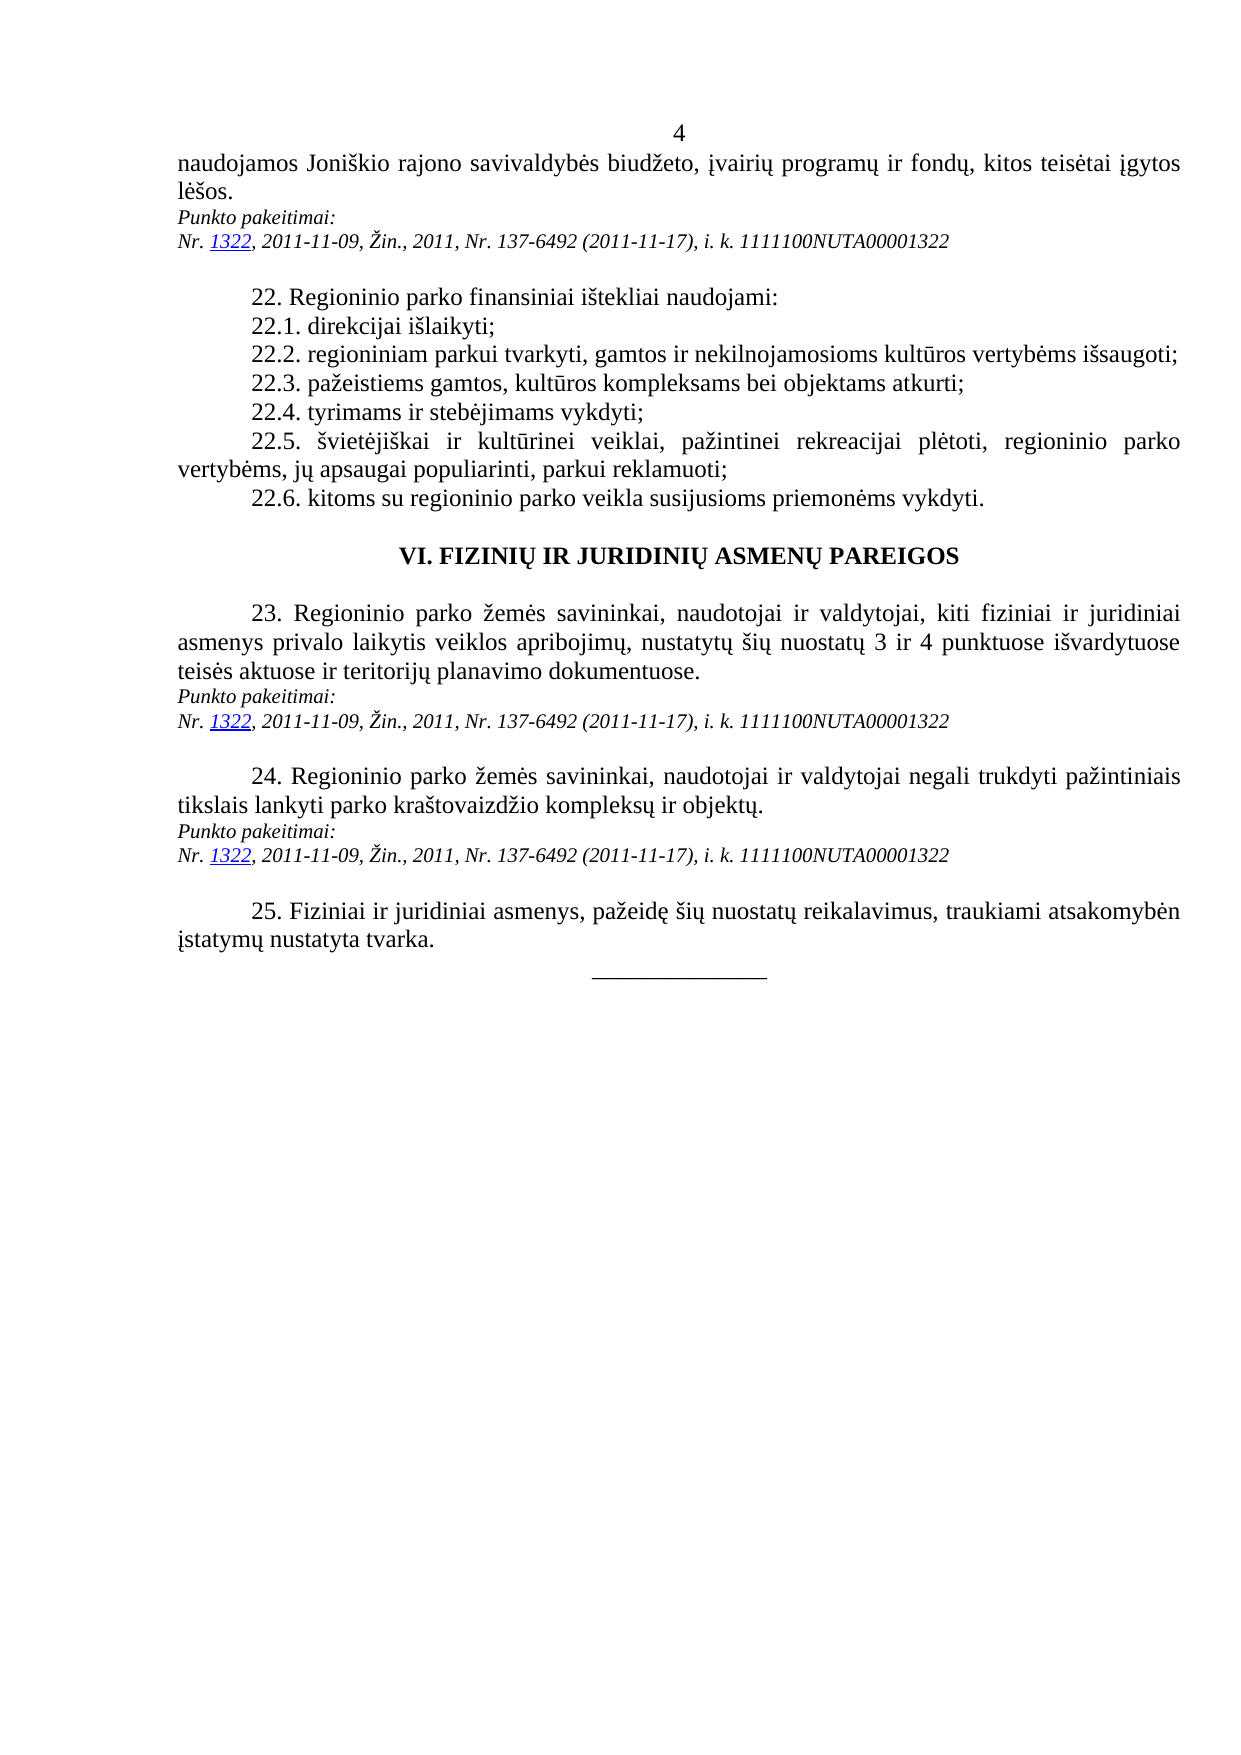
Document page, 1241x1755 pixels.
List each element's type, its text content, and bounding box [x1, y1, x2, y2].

text Nr. 1322, 2011-11-09, Žin., 2011, Nr. 137-6492 (2011-11-17), i. k. 1111100NUTA00001322 [177, 229, 1181, 253]
text 22.5. švietėjiškai ir kultūrinei veiklai, pažintinei rekreacijai plėtoti, regioninio parko vertybėms, jų apsaugai populiarinti, parkui reklamuoti; [177, 426, 1181, 483]
text 22.3. pažeistiems gamtos, kultūros kompleksams bei objektams atkurti; [177, 368, 1181, 397]
text 24. Regioninio parko žemės savininkai, naudotojai ir valdytojai negali trukdyti pažintiniais tikslais lankyti parko kraštovaizdžio kompleksų ir objektų. [177, 761, 1181, 819]
text naudojamos Joniškio rajono savivaldybės biudžeto, įvairių programų ir fondų, kitos teisėtai įgytos lėšos. [177, 148, 1181, 205]
text 23. Regioninio parko žemės savininkai, naudotojai ir valdytojai, kiti fiziniai ir juridiniai asmenys privalo laikytis veiklos apribojimų, nustatytų šių nuostatų 3 ir 4 punktuose išvardytuose teisės aktuose ir teritorijų planavimo dokumentuose. [177, 598, 1181, 684]
text Nr. 1322, 2011-11-09, Žin., 2011, Nr. 137-6492 (2011-11-17), i. k. 1111100NUTA00001322 [177, 708, 1181, 733]
text Nr. 1322, 2011-11-09, Žin., 2011, Nr. 137-6492 (2011-11-17), i. k. 1111100NUTA00001322 [177, 843, 1181, 867]
subtitle VI. FIZINIŲ IR JURIDINIŲ ASMENŲ PAREIGOS [177, 541, 1181, 569]
text 22.4. tyrimams ir stebėjimams vykdyti; [177, 397, 1181, 426]
text ______________ [177, 953, 1181, 982]
text Punkto pakeitimai: [177, 819, 1181, 843]
text Punkto pakeitimai: [177, 684, 1181, 708]
text 22.6. kitoms su regioninio parko veikla susijusioms priemonėms vykdyti. [177, 483, 1181, 512]
text Punkto pakeitimai: [177, 205, 1181, 229]
text 22. Regioninio parko finansiniai ištekliai naudojami: [177, 282, 1181, 311]
text 25. Fiziniai ir juridiniai asmenys, pažeidę šių nuostatų reikalavimus, traukiami atsakomybėn įstatymų nustatyta tvarka. [177, 896, 1181, 953]
text 22.2. regioniniam parkui tvarkyti, gamtos ir nekilnojamosioms kultūros vertybėms išsaugoti; [177, 339, 1181, 368]
text 22.1. direkcijai išlaikyti; [177, 311, 1181, 339]
